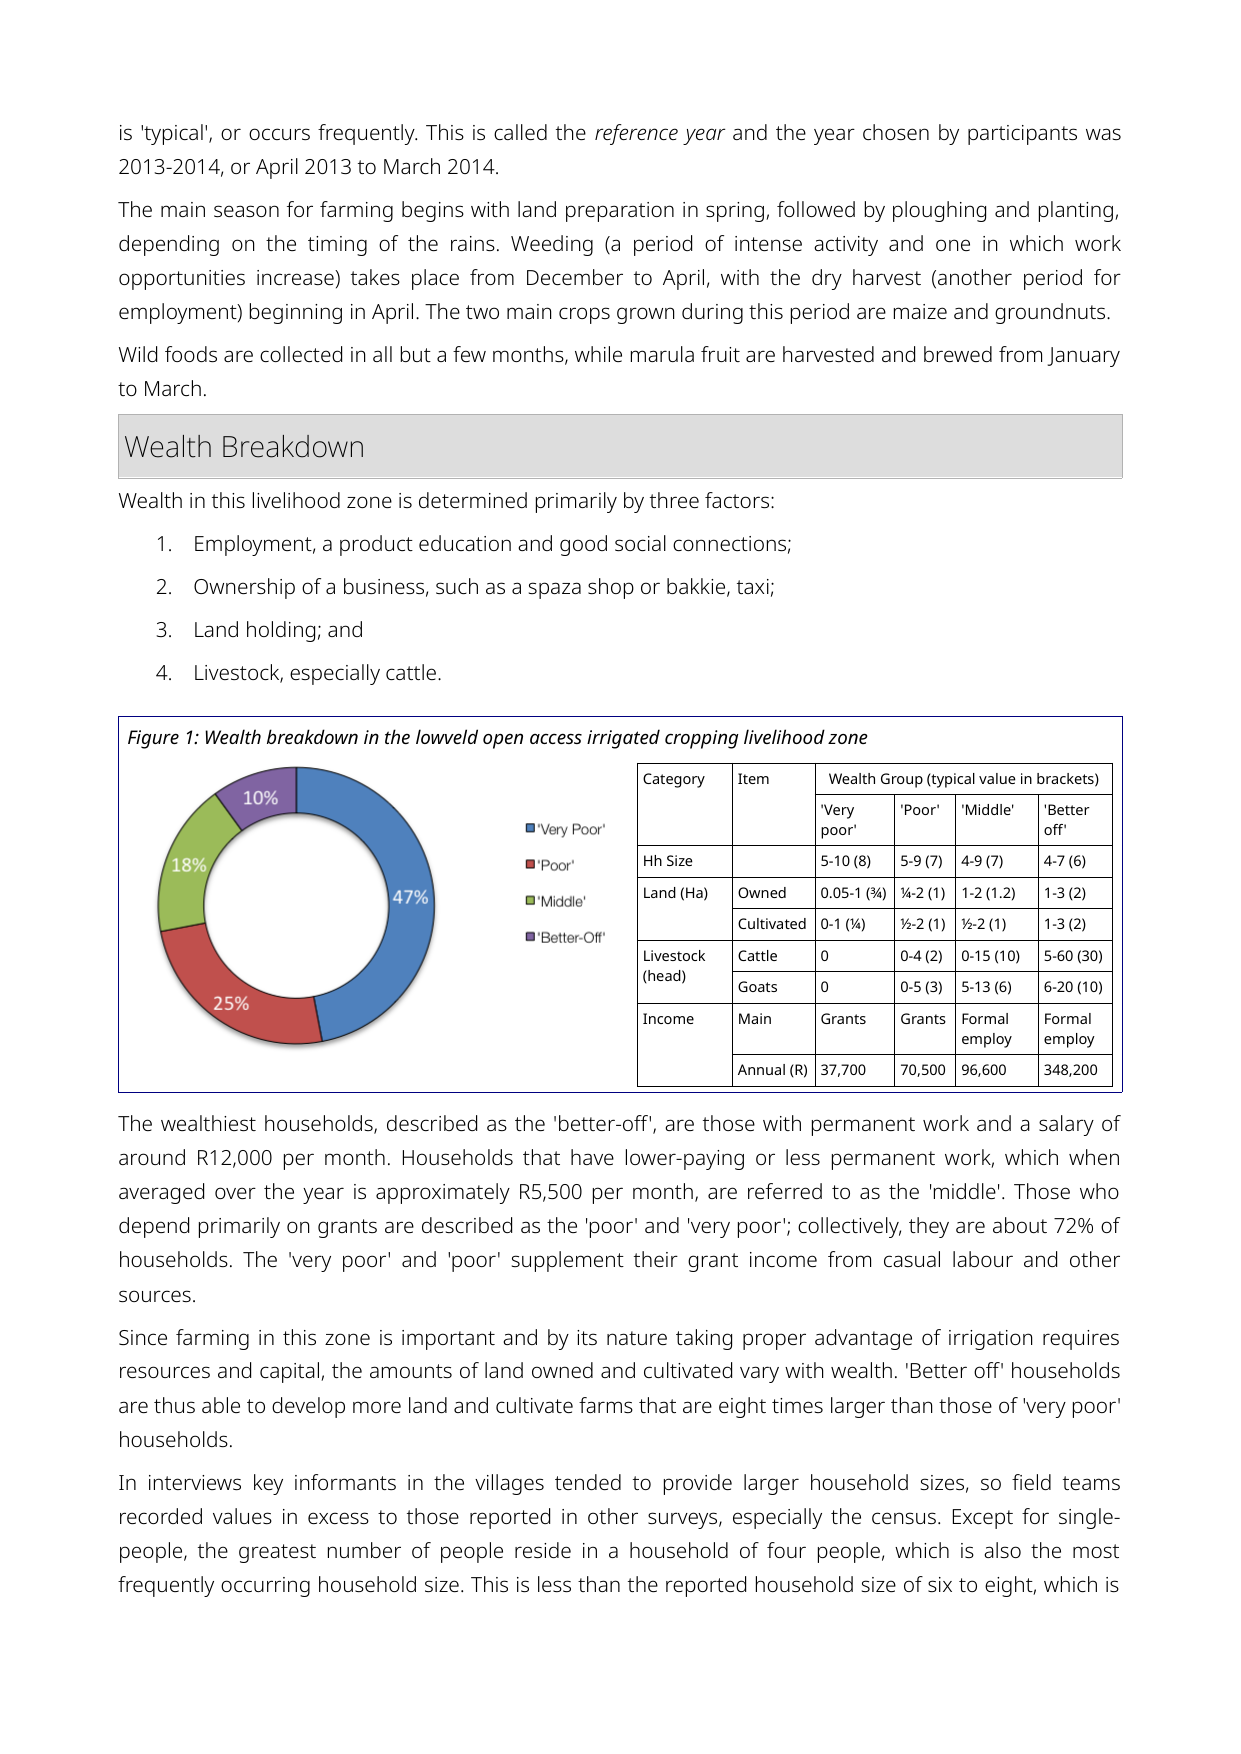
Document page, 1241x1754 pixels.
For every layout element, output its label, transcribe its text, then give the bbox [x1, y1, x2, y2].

text The wealthiest households, described as the 'better-off', are those with permanent work and a salary of around R12,000 per month. Households that have lower-paying or less permanent work, which when averaged over the year is approximately R5,500 per month, are referred to as the 'middle'. Those who depend primarily on grants are described as the 'poor' and 'very poor'; collectively, they are about 72% of households. The 'very poor' and 'poor' supplement their grant income from casual labour and other sources. [118, 1093, 1122, 1308]
table_cell Income [638, 1004, 732, 1086]
table_cell Formal employ [1039, 1004, 1112, 1054]
table_cell Main [733, 1004, 815, 1054]
table_cell 0-4 (2) [895, 941, 955, 971]
text [118, 701, 1122, 716]
table_cell Formal employ [956, 1004, 1038, 1054]
table_cell 0-5 (3) [895, 972, 955, 1003]
table_cell Cattle [733, 941, 815, 971]
table_header Wealth Group (typical value in brackets) [816, 764, 1112, 794]
list Land holding; and [156, 615, 1122, 643]
table_cell 0.05-1 (¾) [816, 878, 894, 908]
table_cell 5-13 (6) [956, 972, 1038, 1003]
table_cell Annual (R) [733, 1055, 815, 1086]
picture [128, 754, 633, 1062]
table_cell 5-60 (30) [1039, 941, 1112, 971]
table_header Item [733, 764, 815, 845]
list Employment, a product education and good social connections; [156, 529, 1122, 558]
table_cell 348,200 [1039, 1055, 1112, 1086]
list Ownership of a business, such as a spaza shop or bakkie, taxi; [156, 572, 1122, 601]
table_cell [733, 846, 815, 877]
table_cell 5-9 (7) [895, 846, 955, 877]
text [119, 717, 1122, 1092]
list Livestock, especially cattle. [156, 658, 1122, 686]
table_cell Owned [733, 878, 815, 908]
table_cell 4-7 (6) [1039, 846, 1112, 877]
table_header Wealth Breakdown [119, 415, 1122, 477]
table_cell ½-2 (1) [895, 909, 955, 940]
table_cell 'Very poor' [816, 795, 894, 845]
table_cell Goats [733, 972, 815, 1003]
table_cell 'Middle' [956, 795, 1038, 845]
table_cell Grants [895, 1004, 955, 1054]
text Figure 1: Wealth breakdown in the lowveld open access irrigated cropping livelihood zone [127, 725, 1113, 750]
table_cell 0-1 (¼) [816, 909, 894, 940]
table_cell Land (Ha) [638, 878, 732, 940]
table_cell 0 [816, 941, 894, 971]
table_cell 1-2 (1.2) [956, 878, 1038, 908]
table_header Category [638, 764, 732, 845]
table_cell 'Better off' [1039, 795, 1112, 845]
table_cell 'Poor' [895, 795, 955, 845]
table_cell 1-3 (2) [1039, 878, 1112, 908]
table_cell 5-10 (8) [816, 846, 894, 877]
table_cell Grants [816, 1004, 894, 1054]
text Wealth in this livelihood zone is determined primarily by three factors: [118, 486, 1122, 515]
table_cell 4-9 (7) [956, 846, 1038, 877]
table_cell Hh Size [638, 846, 732, 877]
text is 'typical', or occurs frequently. This is called the reference year and the year chosen by participants was 2013-2014, or April 2013 to March 2014. [118, 118, 1122, 181]
text The main season for farming begins with land preparation in spring, followed by ploughing and planting, depending on the timing of the rains. Weeding (a period of intense activity and one in which work opportunities increase) takes place from December to April, with the dry harvest (another period for employment) beginning in April. The two main crops grown during this period are maize and groundnuts. [118, 195, 1122, 326]
table_cell ½-2 (1) [956, 909, 1038, 940]
table_cell ¼-2 (1) [895, 878, 955, 908]
table_cell 1-3 (2) [1039, 909, 1112, 940]
text Wild foods are collected in all but a few months, while marula fruit are harvested and brewed from January to March. [118, 340, 1122, 403]
table_cell 70,500 [895, 1055, 955, 1086]
table_cell 6-20 (10) [1039, 972, 1112, 1003]
text Since farming in this zone is important and by its nature taking proper advantage of irrigation requires resources and capital, the amounts of land owned and cultivated vary with wealth. 'Better off' households are thus able to develop more land and cultivate farms that are eight times larger than those of 'very poor' households. [118, 1323, 1122, 1453]
table_cell 0 [816, 972, 894, 1003]
text In interviews key informants in the villages tended to provide larger household sizes, so field teams recorded values in excess to those reported in other surveys, especially the census. Except for single-people, the greatest number of people reside in a household of four people, which is also the most frequently occurring household size. This is less than the reported household size of six to eight, which is [118, 1468, 1122, 1598]
table_cell Livestock (head) [638, 941, 732, 1003]
table_cell 0-15 (10) [956, 941, 1038, 971]
table_cell Cultivated [733, 909, 815, 940]
table_cell 37,700 [816, 1055, 894, 1086]
table_cell 96,600 [956, 1055, 1038, 1086]
